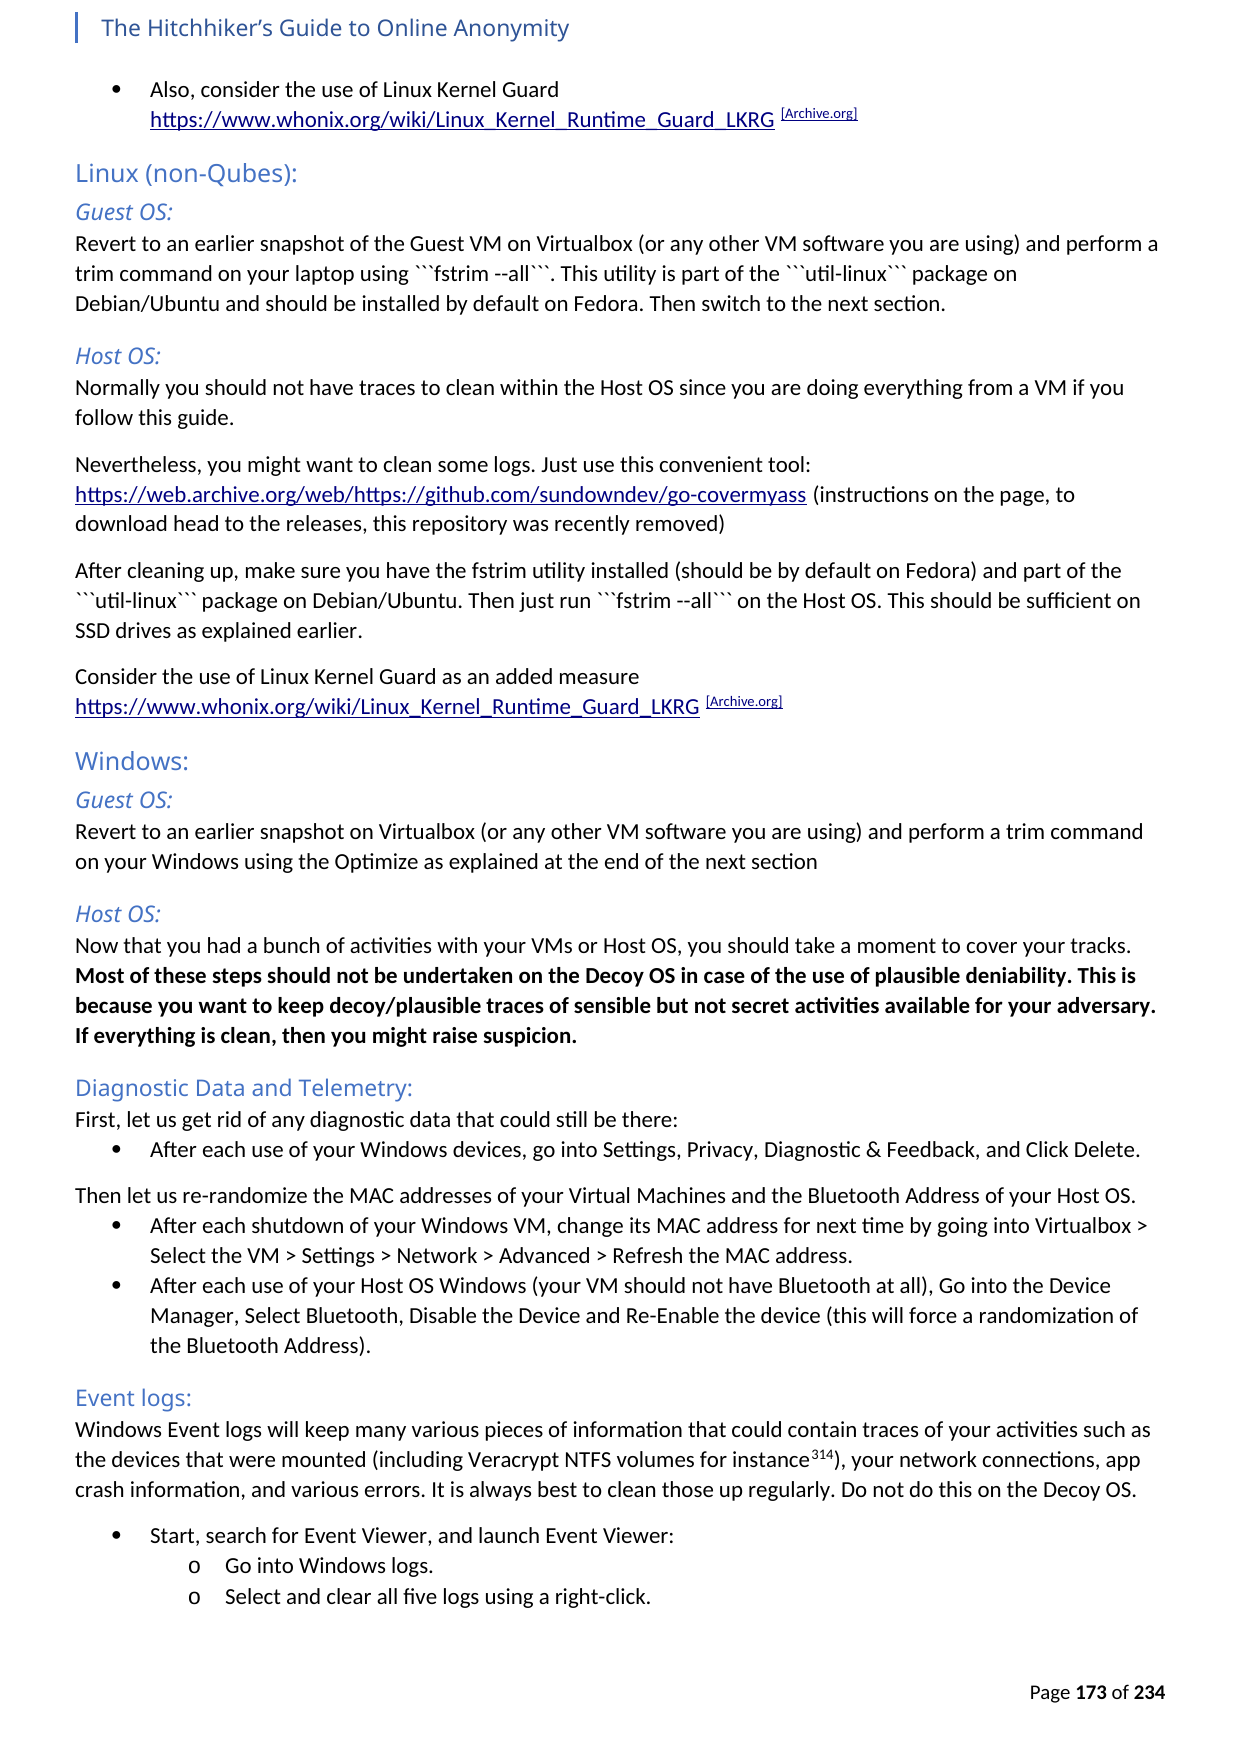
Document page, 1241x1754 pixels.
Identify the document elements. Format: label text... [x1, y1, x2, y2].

text After cleaning up, make sure you have the fstrim utility installed (should be by default on Fedora) and part of the ```util-linux``` package on Debian/Ubuntu. Then just run ```fstrim --all``` on the Host OS. This should be sufficient on SSD drives as explained earlier. [75, 556, 1165, 644]
subtitle Host OS: [75, 898, 1165, 929]
list Start, search for Event Viewer, and launch Event Viewer: [112, 1521, 1165, 1549]
text Normally you should not have traces to clean within the Host OS since you are doing everything from a VM if you follow this guide. [75, 373, 1165, 431]
text Revert to an earlier snapshot on Virtualbox (or any other VM software you are using) and perform a trim command on your Windows using the Optimize as explained at the end of the next section [75, 817, 1165, 875]
subtitle Host OS: [75, 340, 1165, 371]
subtitle Guest OS: [75, 784, 1165, 815]
subtitle Guest OS: [75, 196, 1165, 227]
list Select and clear all five logs using a right-click. [187, 1582, 1165, 1612]
subtitle Event logs: [75, 1382, 1165, 1413]
text First, let us get rid of any diagnostic data that could still be there: [75, 1105, 1165, 1133]
subtitle Diagnostic Data and Telemetry: [75, 1072, 1165, 1103]
list Also, consider the use of Linux Kernel Guard https://www.whonix.org/wiki/Linux_Kernel_Runtime_Guard_LKRG [Archive.org] [112, 75, 1165, 133]
text Windows Event logs will keep many various pieces of information that could contain traces of your activities such as the devices that were mounted (including Veracrypt NTFS volumes for instance314), your network connections, app crash information, and various errors. It is always best to clean those up regularly. Do not do this on the Decoy OS. [75, 1415, 1165, 1503]
text Then let us re-randomize the MAC addresses of your Virtual Machines and the Bluetooth Address of your Host OS. [75, 1181, 1165, 1209]
text Now that you had a bunch of activities with your VMs or Host OS, you should take a moment to cover your tracks. Most of these steps should not be undertaken on the Decoy OS in case of the use of plausible deniability. This is because you want to keep decoy/plausible traces of sensible but not secret activities available for your adversary. If everything is clean, then you might raise suspicion. [75, 931, 1165, 1049]
subtitle Windows: [75, 743, 1165, 777]
text Revert to an earlier snapshot of the Guest VM on Virtualbox (or any other VM software you are using) and perform a trim command on your laptop using ```fstrim --all```. This utility is part of the ```util-linux``` package on Debian/Ubuntu and should be installed by default on Fedora. Then switch to the next section. [75, 229, 1165, 317]
subtitle Linux (non-Qubes): [75, 155, 1165, 189]
list Go into Windows logs. [187, 1551, 1165, 1581]
list After each shutdown of your Windows VM, change its MAC address for next time by going into Virtualbox > Select the VM > Settings > Network > Advanced > Refresh the MAC address. [112, 1211, 1165, 1269]
list After each use of your Host OS Windows (your VM should not have Bluetooth at all), Go into the Device Manager, Select Bluetooth, Disable the Device and Re-Enable the device (this will force a randomization of the Bluetooth Address). [112, 1271, 1165, 1359]
text Consider the use of Linux Kernel Guard as an added measure https://www.whonix.org/wiki/Linux_Kernel_Runtime_Guard_LKRG [Archive.org] [75, 662, 1165, 720]
text Nevertheless, you might want to clean some logs. Just use this convenient tool: https://web.archive.org/web/https://github.com/sundowndev/go-covermyass (instructions on the page, to download head to the releases, this repository was recently removed) [75, 450, 1165, 538]
list After each use of your Windows devices, go into Settings, Privacy, Diagnostic & Feedback, and Click Delete. [112, 1135, 1165, 1163]
